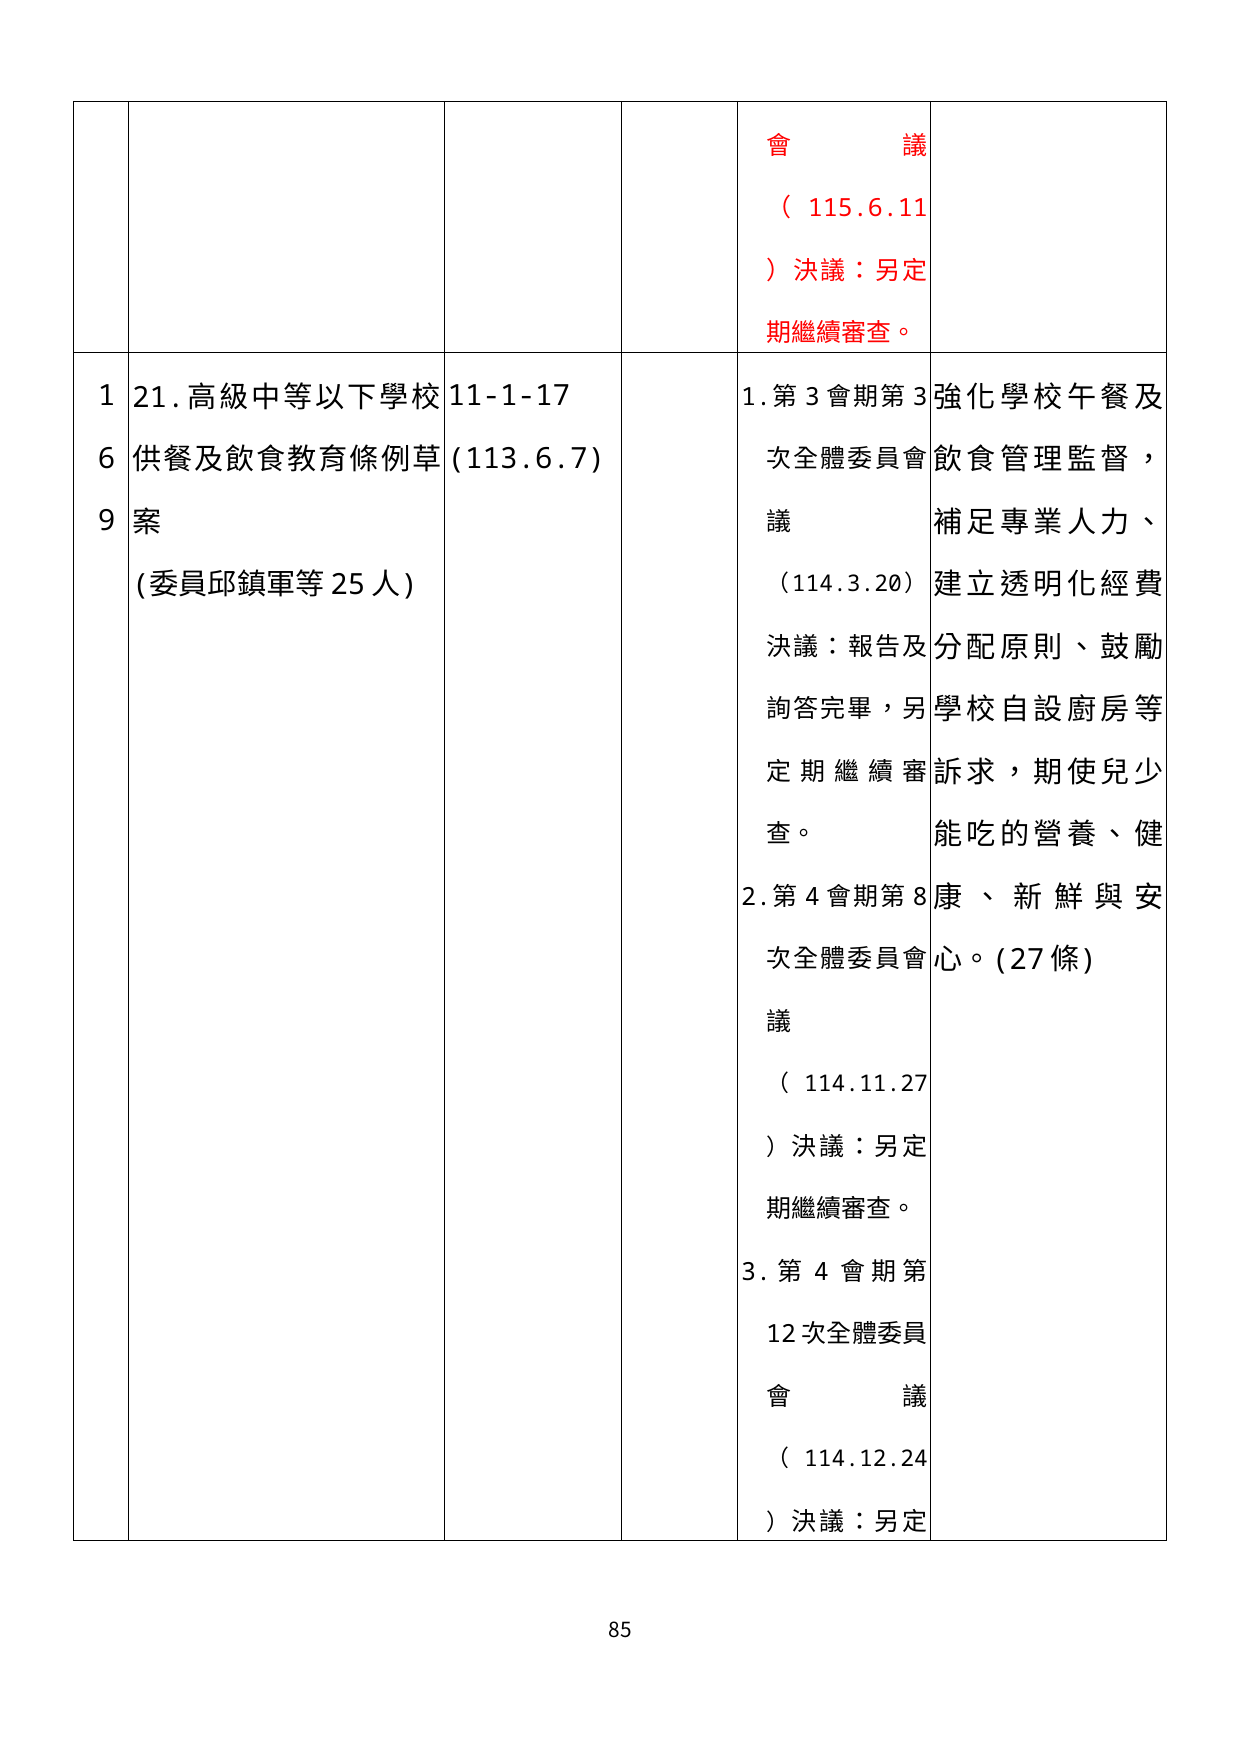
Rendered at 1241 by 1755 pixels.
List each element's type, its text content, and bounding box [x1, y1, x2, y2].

table_cell [931, 102, 1166, 352]
table_cell [74, 102, 128, 352]
table_cell 21.高級中等以下學校供餐及飲食教育條例草案 (委員邱鎮軍等25人) [129, 353, 444, 1540]
table_cell 會議（115.6.11）決議：另定期繼續審查。 [738, 102, 930, 352]
table_cell 11-1-17 (113.6.7) [445, 353, 621, 1540]
table_cell [622, 102, 737, 352]
table_cell [129, 102, 444, 352]
table_cell 強化學校午餐及飲食管理監督，補足專業人力、建立透明化經費分配原則、鼓勵學校自設廚房等訴求，期使兒少能吃的營養、健康、新鮮與安心。(27條) [931, 353, 1166, 1540]
table_cell [74, 353, 128, 1540]
table_cell [622, 353, 737, 1540]
table_cell 1.第3會期第3次全體委員會議（114.3.20）決議：報告及詢答完畢，另定期繼續審查。 2.第4會期第8次全體委員會議（114.11.27）決議：另定期繼續審查。 3.第4會期第12次全體委員會議（114.12.24）決議：另定 [738, 353, 930, 1540]
table_cell [445, 102, 621, 352]
